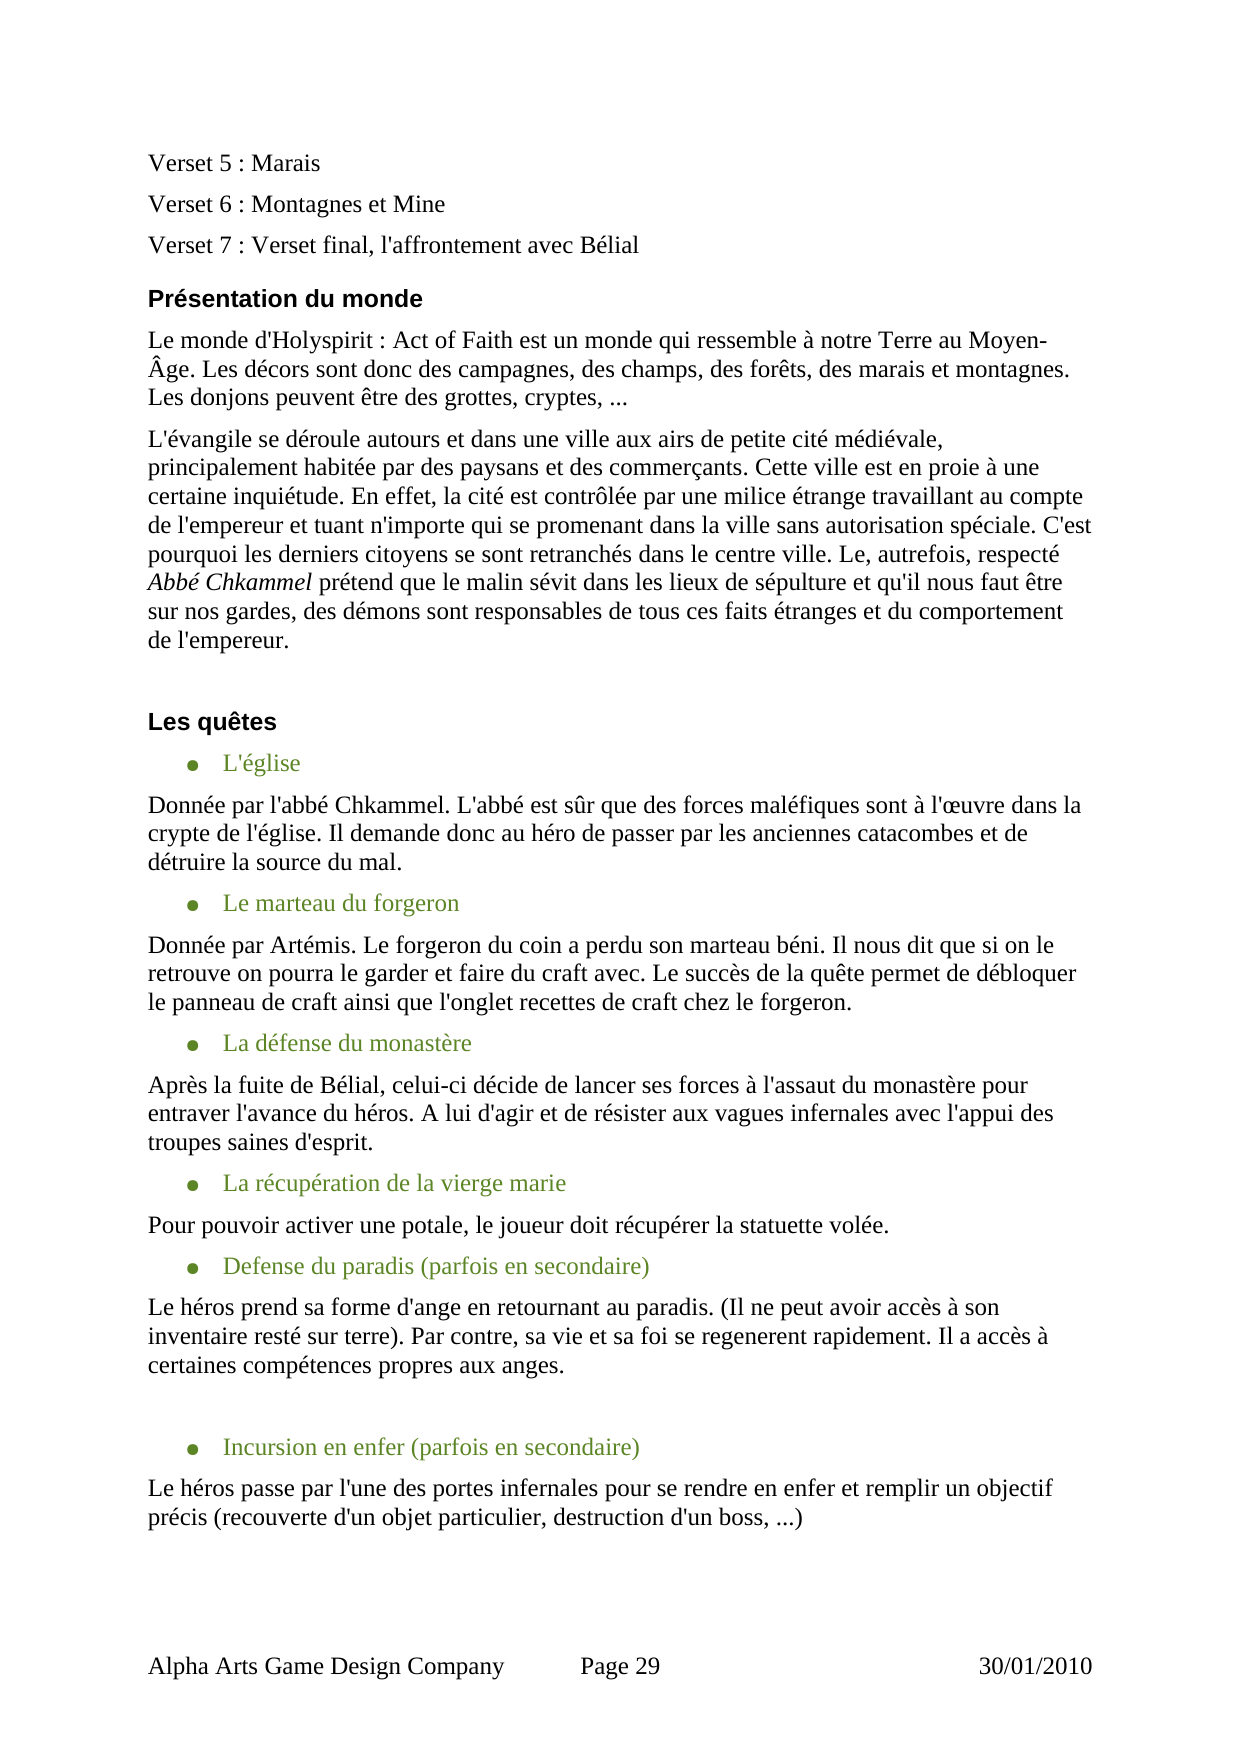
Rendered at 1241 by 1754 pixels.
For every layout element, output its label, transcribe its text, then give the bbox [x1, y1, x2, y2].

text Verset 5 : Marais [148, 148, 1092, 176]
list L'église [185, 748, 1092, 777]
text Verset 7 : Verset final, l'affrontement avec Bélial [148, 230, 1092, 259]
text Le héros prend sa forme d'ange en retournant au paradis. (Il ne peut avoir accès à son inventaire resté sur terre). Par contre, sa vie et sa foi se regenerent rapidement. Il a accès à certaines compétences propres aux anges. [148, 1292, 1092, 1378]
subtitle Les quêtes [148, 707, 1092, 736]
text Après la fuite de Bélial, celui-ci décide de lancer ses forces à l'assaut du monastère pour entraver l'avance du héros. A lui d'agir et de résister aux vagues infernales avec l'appui des troupes saines d'esprit. [148, 1070, 1092, 1156]
list La récupération de la vierge marie [185, 1168, 1092, 1197]
text Pour pouvoir activer une potale, le joueur doit récupérer la statuette volée. [148, 1210, 1092, 1238]
list Defense du paradis (parfois en secondaire) [185, 1251, 1092, 1280]
text Donnée par Artémis. Le forgeron du coin a perdu son marteau béni. Il nous dit que si on le retrouve on pourra le garder et faire du craft avec. Le succès de la quête permet de débloquer le panneau de craft ainsi que l'onglet recettes de craft chez le forgeron. [148, 930, 1092, 1016]
list Incursion en enfer (parfois en secondaire) [185, 1432, 1092, 1461]
subtitle Présentation du monde [148, 284, 1092, 312]
list La défense du monastère [185, 1028, 1092, 1057]
text L'évangile se déroule autours et dans une ville aux airs de petite cité médiévale, principalement habitée par des paysans et des commerçants. Cette ville est en proie à une certaine inquiétude. En effet, la cité est contrôlée par une milice étrange travaillant au compte de l'empereur et tuant n'importe qui se promenant dans la ville sans autorisation spéciale. C'est pourquoi les derniers citoyens se sont retranchés dans le centre ville. Le, autrefois, respecté Abbé Chkammel prétend que le malin sévit dans les lieux de sépulture et qu'il nous faut être sur nos gardes, des démons sont responsables de tous ces faits étranges et du comportement de l'empereur. [148, 424, 1092, 654]
list Le marteau du forgeron [185, 888, 1092, 917]
text Le monde d'Holyspirit : Act of Faith est un monde qui ressemble à notre Terre au Moyen-Âge. Les décors sont donc des campagnes, des champs, des forêts, des marais et montagnes. Les donjons peuvent être des grottes, cryptes, ... [148, 325, 1092, 411]
text Le héros passe par l'une des portes infernales pour se rendre en enfer et remplir un objectif précis (recouverte d'un objet particulier, destruction d'un boss, ...) [148, 1473, 1092, 1531]
text Verset 6 : Montagnes et Mine [148, 189, 1092, 218]
text Donnée par l'abbé Chkammel. L'abbé est sûr que des forces maléfiques sont à l'œuvre dans la crypte de l'église. Il demande donc au héro de passer par les anciennes catacombes et de détruire la source du mal. [148, 790, 1092, 876]
